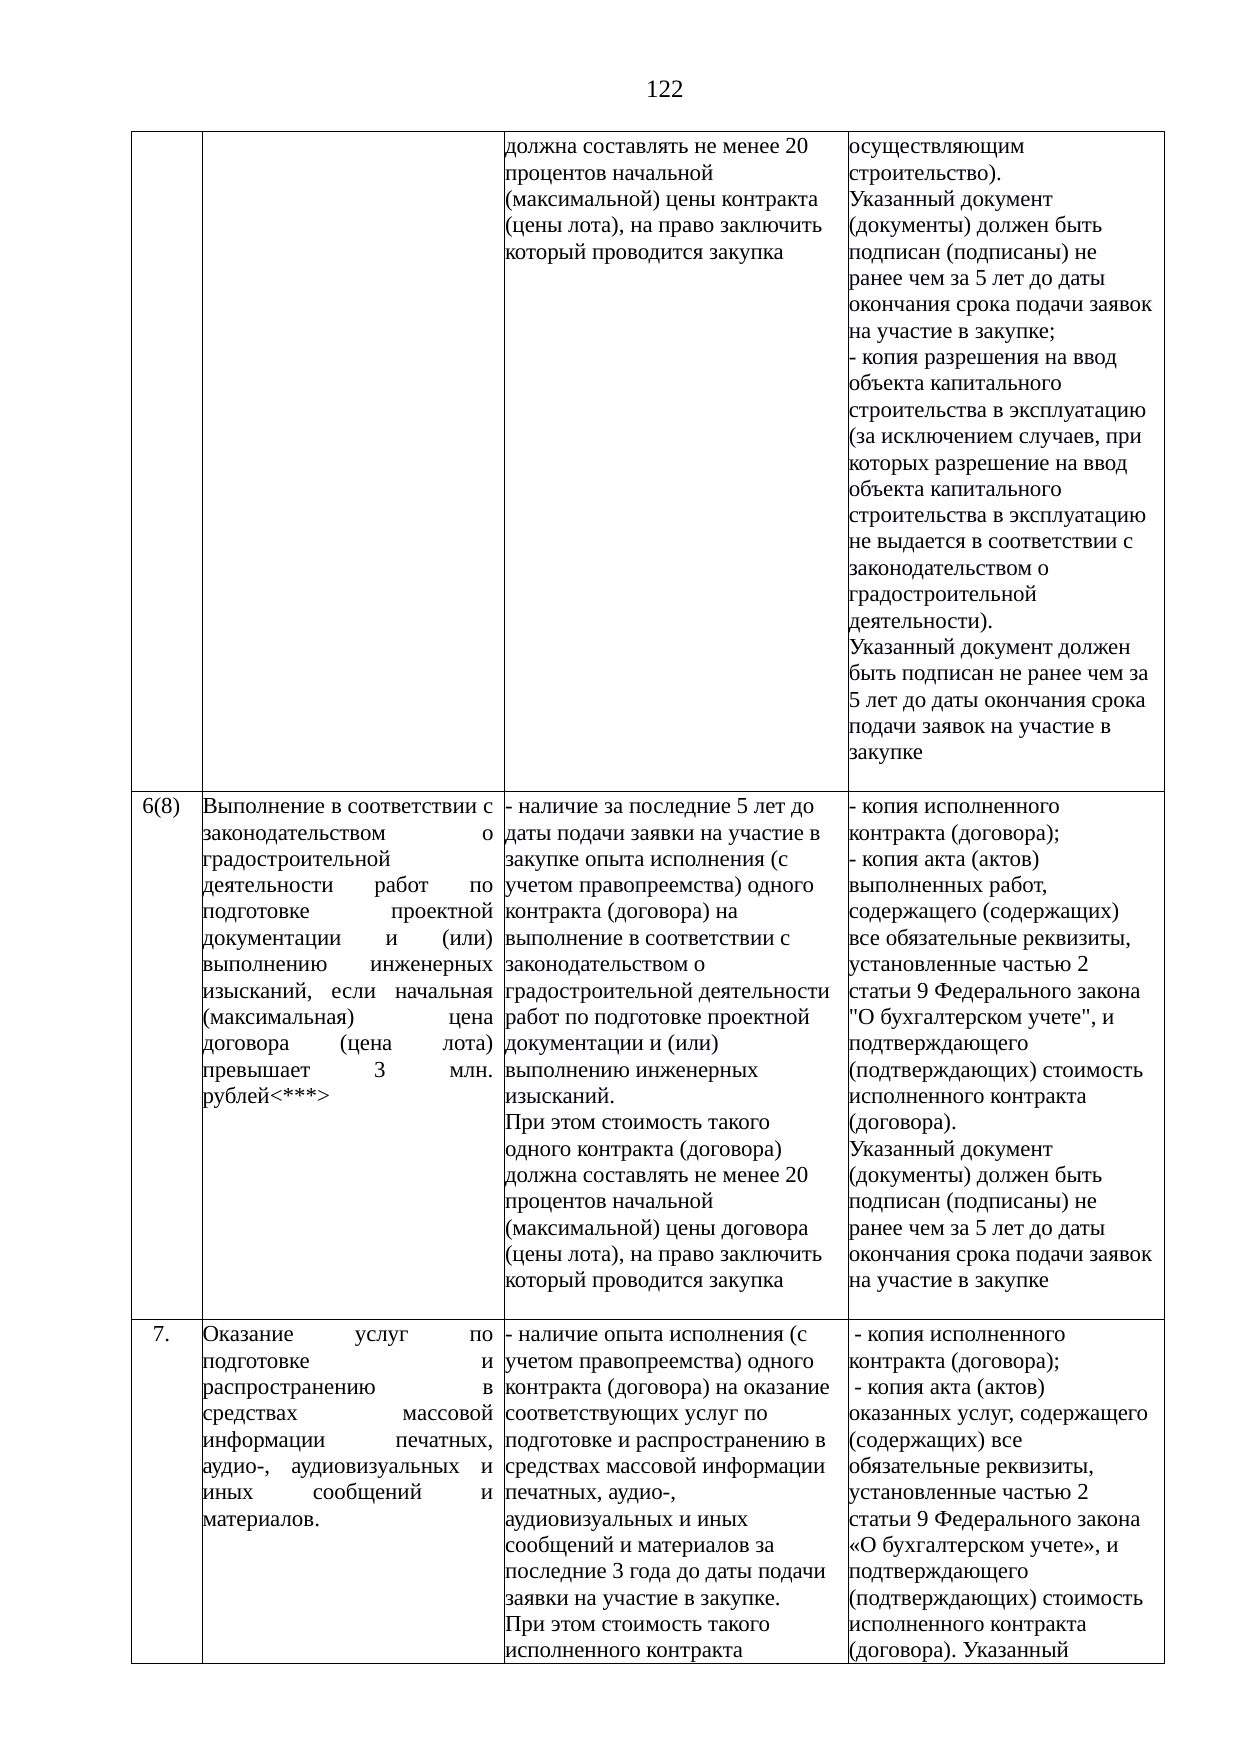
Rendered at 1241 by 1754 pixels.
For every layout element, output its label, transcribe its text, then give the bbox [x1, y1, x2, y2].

table_cell - наличие опыта исполнения (с учетом правопреемства) одного контракта (договора) на оказание соответствующих услуг по подготовке и распространению в средствах массовой информации печатных, аудио-, аудиовизуальных и иных сообщений и материалов за последние 3 года до даты подачи заявки на участие в закупке. При этом стоимость такого исполненного контракта [505, 1320, 848, 1663]
table_cell Выполнение в соответствии с законодательством о градостроительной деятельности работ по подготовке проектной документации и (или) выполнению инженерных изысканий, если начальная (максимальная) цена договора (цена лота) превышает 3 млн. рублей<***> [203, 792, 504, 1319]
table_cell осуществляющим строительство). Указанный документ (документы) должен быть подписан (подписаны) не ранее чем за 5 лет до даты окончания срока подачи заявок на участие в закупке; - копия разрешения на ввод объекта капитального строительства в эксплуатацию (за исключением случаев, при которых разрешение на ввод объекта капитального строительства в эксплуатацию не выдается в соответствии с законодательством о градостроительной деятельности). Указанный документ должен быть подписан не ранее чем за 5 лет до даты окончания срока подачи заявок на участие в закупке [849, 132, 1164, 791]
table_cell - копия исполненного контракта (договора); - копия акта (актов) выполненных работ, содержащего (содержащих) все обязательные реквизиты, установленные частью 2 статьи 9 Федерального закона "О бухгалтерском учете", и подтверждающего (подтверждающих) стоимость исполненного контракта (договора). Указанный документ (документы) должен быть подписан (подписаны) не ранее чем за 5 лет до даты окончания срока подачи заявок на участие в закупке [849, 792, 1164, 1319]
table_cell 6(8) [132, 792, 202, 1319]
table_cell - наличие за последние 5 лет до даты подачи заявки на участие в закупке опыта исполнения (с учетом правопреемства) одного контракта (договора) на выполнение в соответствии с законодательством о градостроительной деятельности работ по подготовке проектной документации и (или) выполнению инженерных изысканий. При этом стоимость такого одного контракта (договора) должна составлять не менее 20 процентов начальной (максимальной) цены договора (цены лота), на право заключить который проводится закупка [505, 792, 848, 1319]
table_cell [132, 132, 202, 791]
table_cell 7. [132, 1320, 202, 1663]
table_cell Оказание услуг по подготовке и распространению в средствах массовой информации печатных, аудио-, аудиовизуальных и иных сообщений и материалов. [203, 1320, 504, 1663]
table_cell должна составлять не менее 20 процентов начальной (максимальной) цены контракта (цены лота), на право заключить который проводится закупка [505, 132, 848, 791]
table_cell [203, 132, 504, 791]
table_cell - копия исполненного контракта (договора); - копия акта (актов) оказанных услуг, содержащего (содержащих) все обязательные реквизиты, установленные частью 2 статьи 9 Федерального закона «О бухгалтерском учете», и подтверждающего (подтверждающих) стоимость исполненного контракта (договора). Указанный [849, 1320, 1164, 1663]
